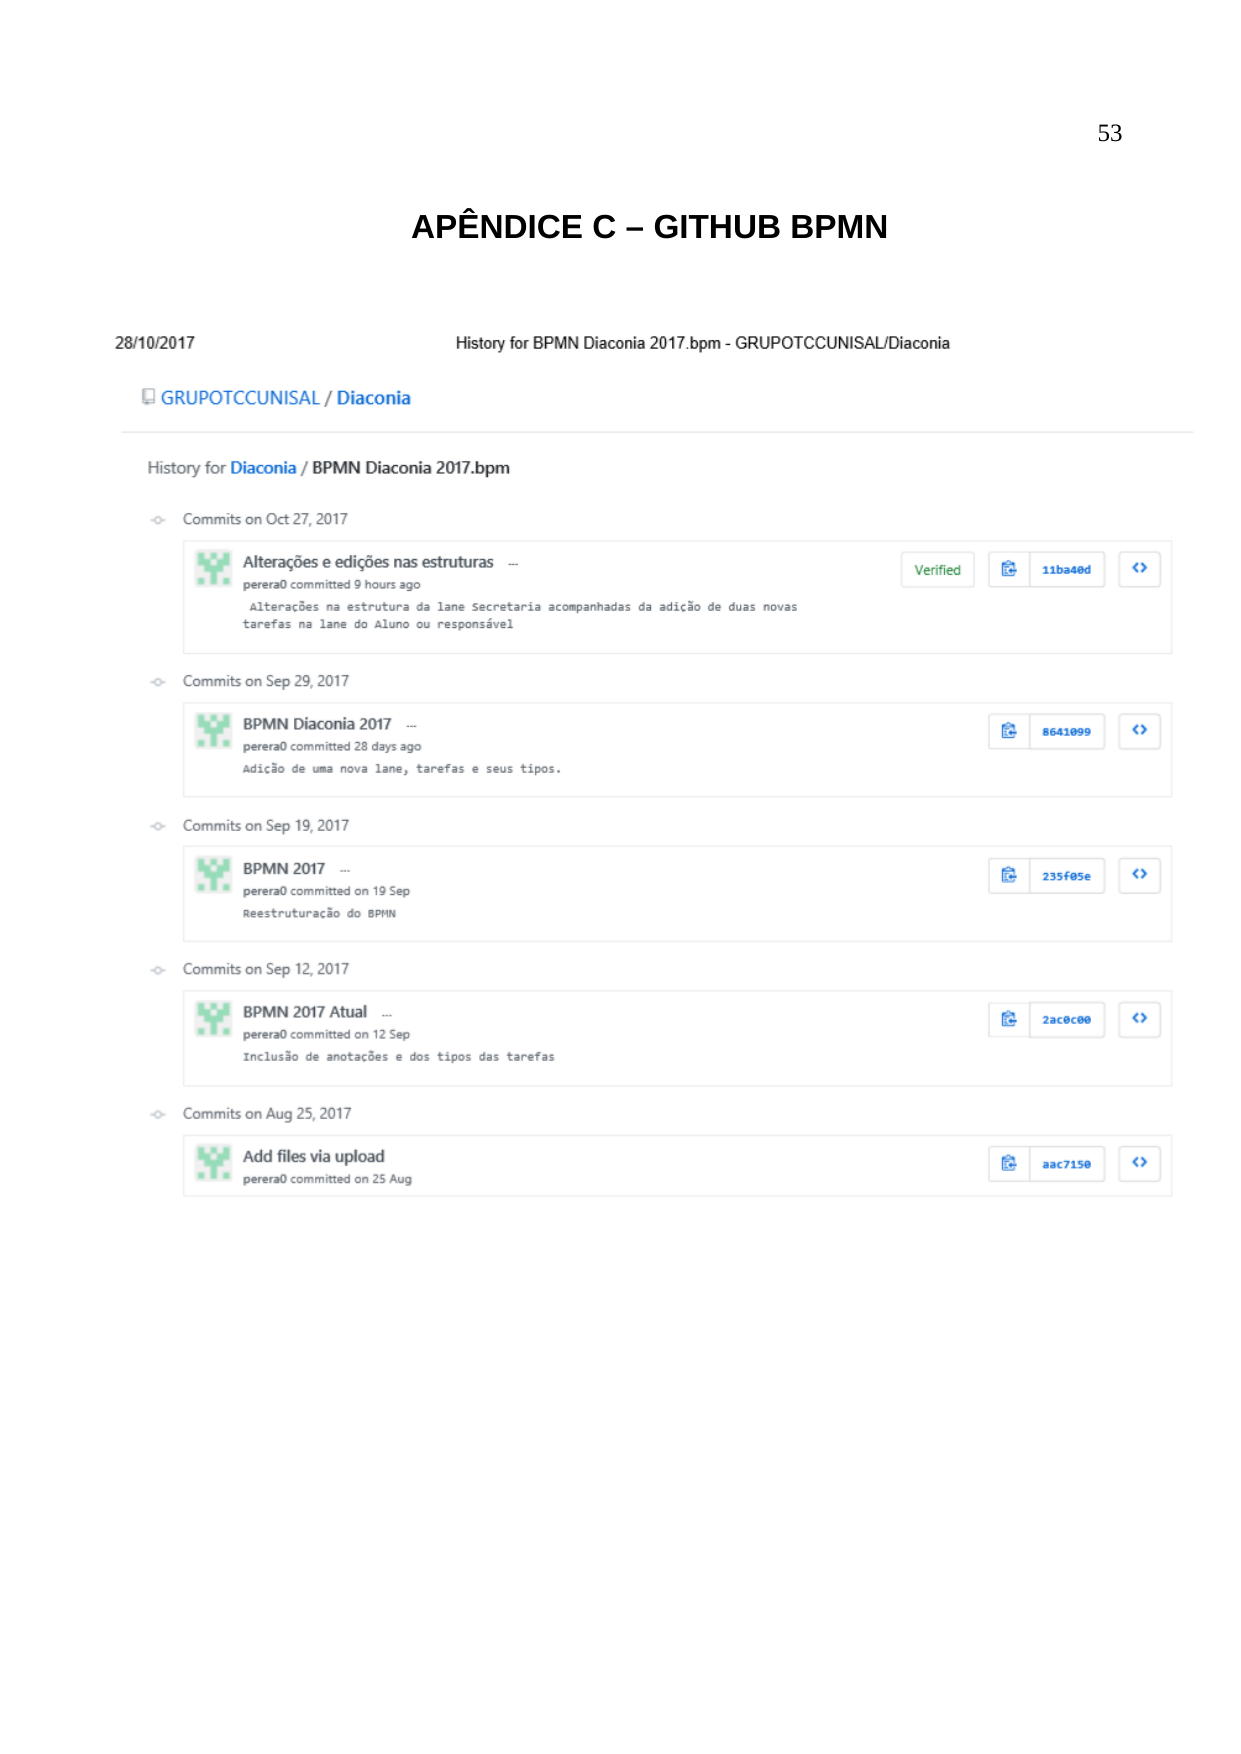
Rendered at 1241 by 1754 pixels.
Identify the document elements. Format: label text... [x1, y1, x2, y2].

picture [104, 313, 1196, 1213]
subtitle apêndice c – github bpmn [177, 207, 1122, 245]
